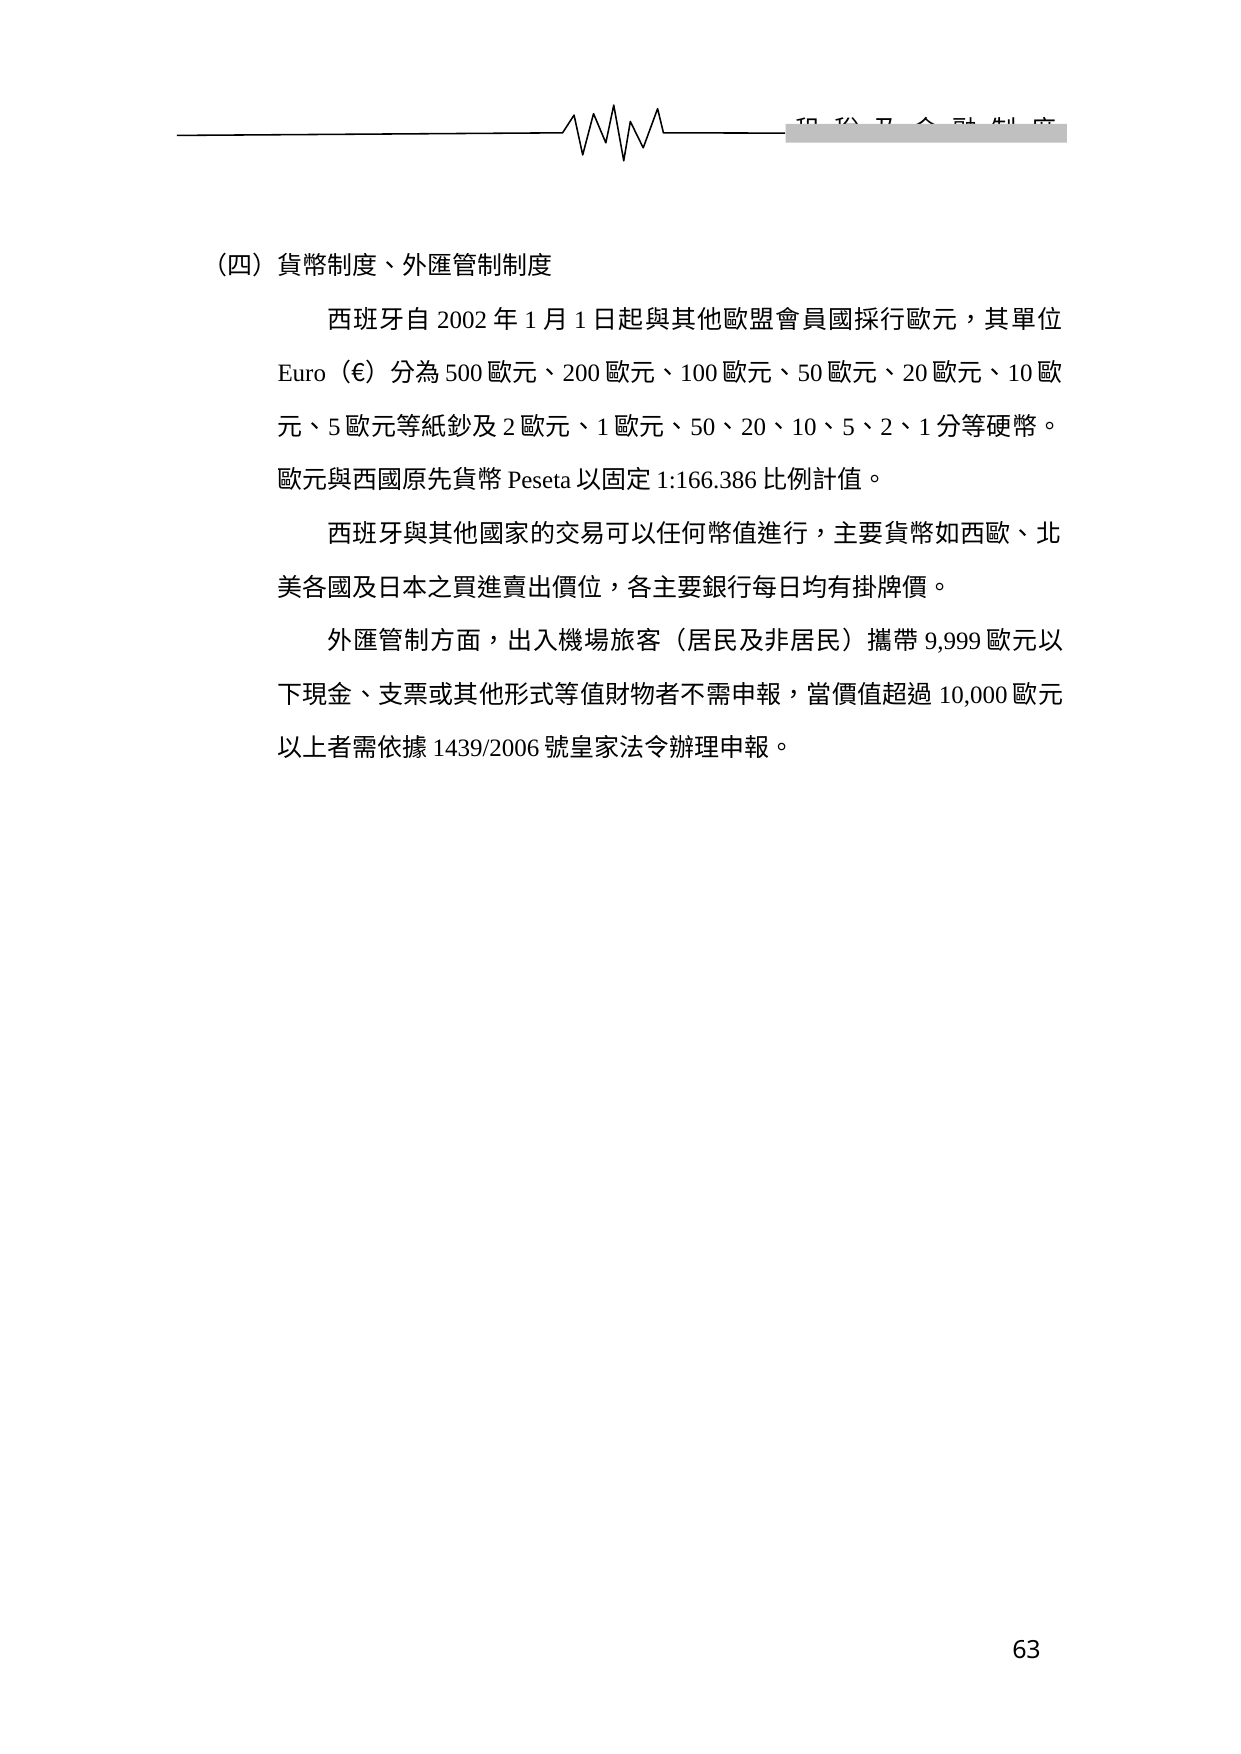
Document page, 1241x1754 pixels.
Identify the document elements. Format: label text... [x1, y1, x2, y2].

text 西班牙與其他國家的交易可以任何幣值進行，主要貨幣如西歐、北美各國及日本之買進賣出價位，各主要銀行每日均有掛牌價。 [277, 505, 1063, 612]
text （四）貨幣制度、外匯管制制度 [202, 237, 1063, 291]
text 外匯管制方面，出入機場旅客（居民及非居民）攜帶9,999歐元以下現金、支票或其他形式等值財物者不需申報，當價值超過10,000歐元以上者需依據1439/2006號皇家法令辦理申報。 [277, 612, 1063, 773]
text 西班牙自2002年1月1日起與其他歐盟會員國採行歐元，其單位Euro（€）分為500歐元、200歐元、100歐元、50歐元、20歐元、10歐元、5歐元等紙鈔及2歐元、1歐元、50、20、10、5、2、1分等硬幣。歐元與西國原先貨幣Peseta以固定1:166.386比例計值。 [277, 291, 1063, 505]
